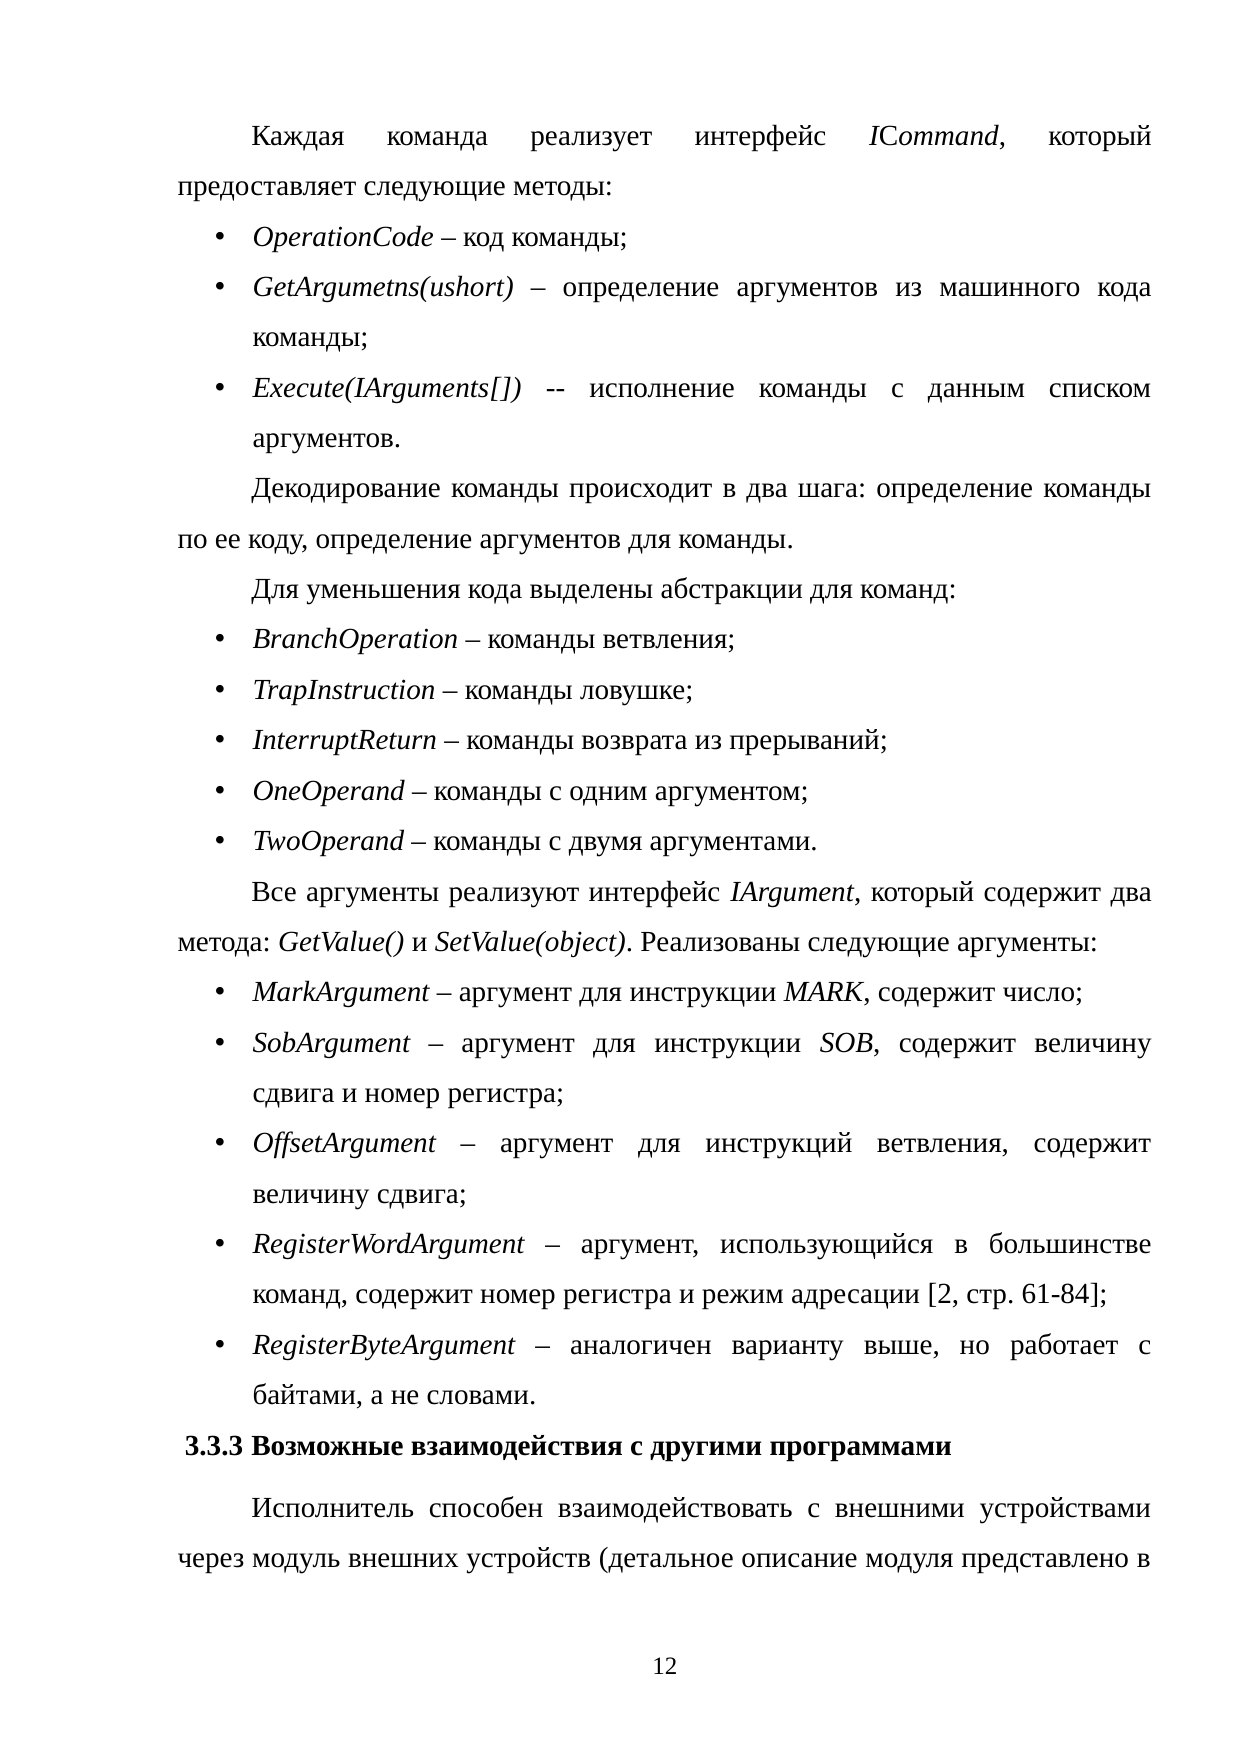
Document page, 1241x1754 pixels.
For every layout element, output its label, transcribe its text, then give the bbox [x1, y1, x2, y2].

list SobArgument – аргумент для инструкции SOB, содержит величину сдвига и номер регистра; [215, 1025, 1152, 1109]
list RegisterWordArgument – аргумент, использующийся в большинстве команд, содержит номер регистра и режим адресации [2, стр. 61-84]; [215, 1226, 1152, 1310]
list OneOperand – команды с одним аргументом; [215, 773, 1152, 806]
list OffsetArgument – аргумент для инструкций ветвления, содержит величину сдвига; [215, 1125, 1152, 1209]
list MarkArgument – аргумент для инструкции MARK, содержит число; [215, 974, 1152, 1008]
text Декодирование команды происходит в два шага: определение команды по ее коду, определение аргументов для команды. [177, 471, 1152, 554]
subtitle Возможные взаимодействия с другими программами [177, 1428, 1152, 1461]
list Execute(IArguments[]) -- исполнение команды с данным списком аргументов. [215, 370, 1152, 454]
list OperationCode – код команды; [215, 219, 1152, 252]
list TwoOperand – команды с двумя аргументами. [215, 823, 1152, 857]
list InterruptReturn – команды возврата из прерываний; [215, 722, 1152, 756]
text Исполнитель способен взаимодействовать с внешними устройствами через модуль внешних устройств (детальное описание модуля представлено в [177, 1490, 1152, 1573]
list BranchOperation – команды ветвления; [215, 622, 1152, 655]
list TrapInstruction – команды ловушке; [215, 672, 1152, 706]
list RegisterByteArgument – аналогичен варианту выше, но работает с байтами, а не словами. [215, 1327, 1152, 1411]
text Для уменьшения кода выделены абстракции для команд: [177, 571, 1152, 605]
list GetArgumetns(ushort) – определение аргументов из машинного кода команды; [215, 269, 1152, 353]
text Каждая команда реализует интерфейс ICommand, который предоставляет следующие методы: [177, 118, 1152, 202]
text Все аргументы реализуют интерфейс IArgument, который содержит два метода: GetValue() и SetValue(object). Реализованы следующие аргументы: [177, 874, 1152, 957]
